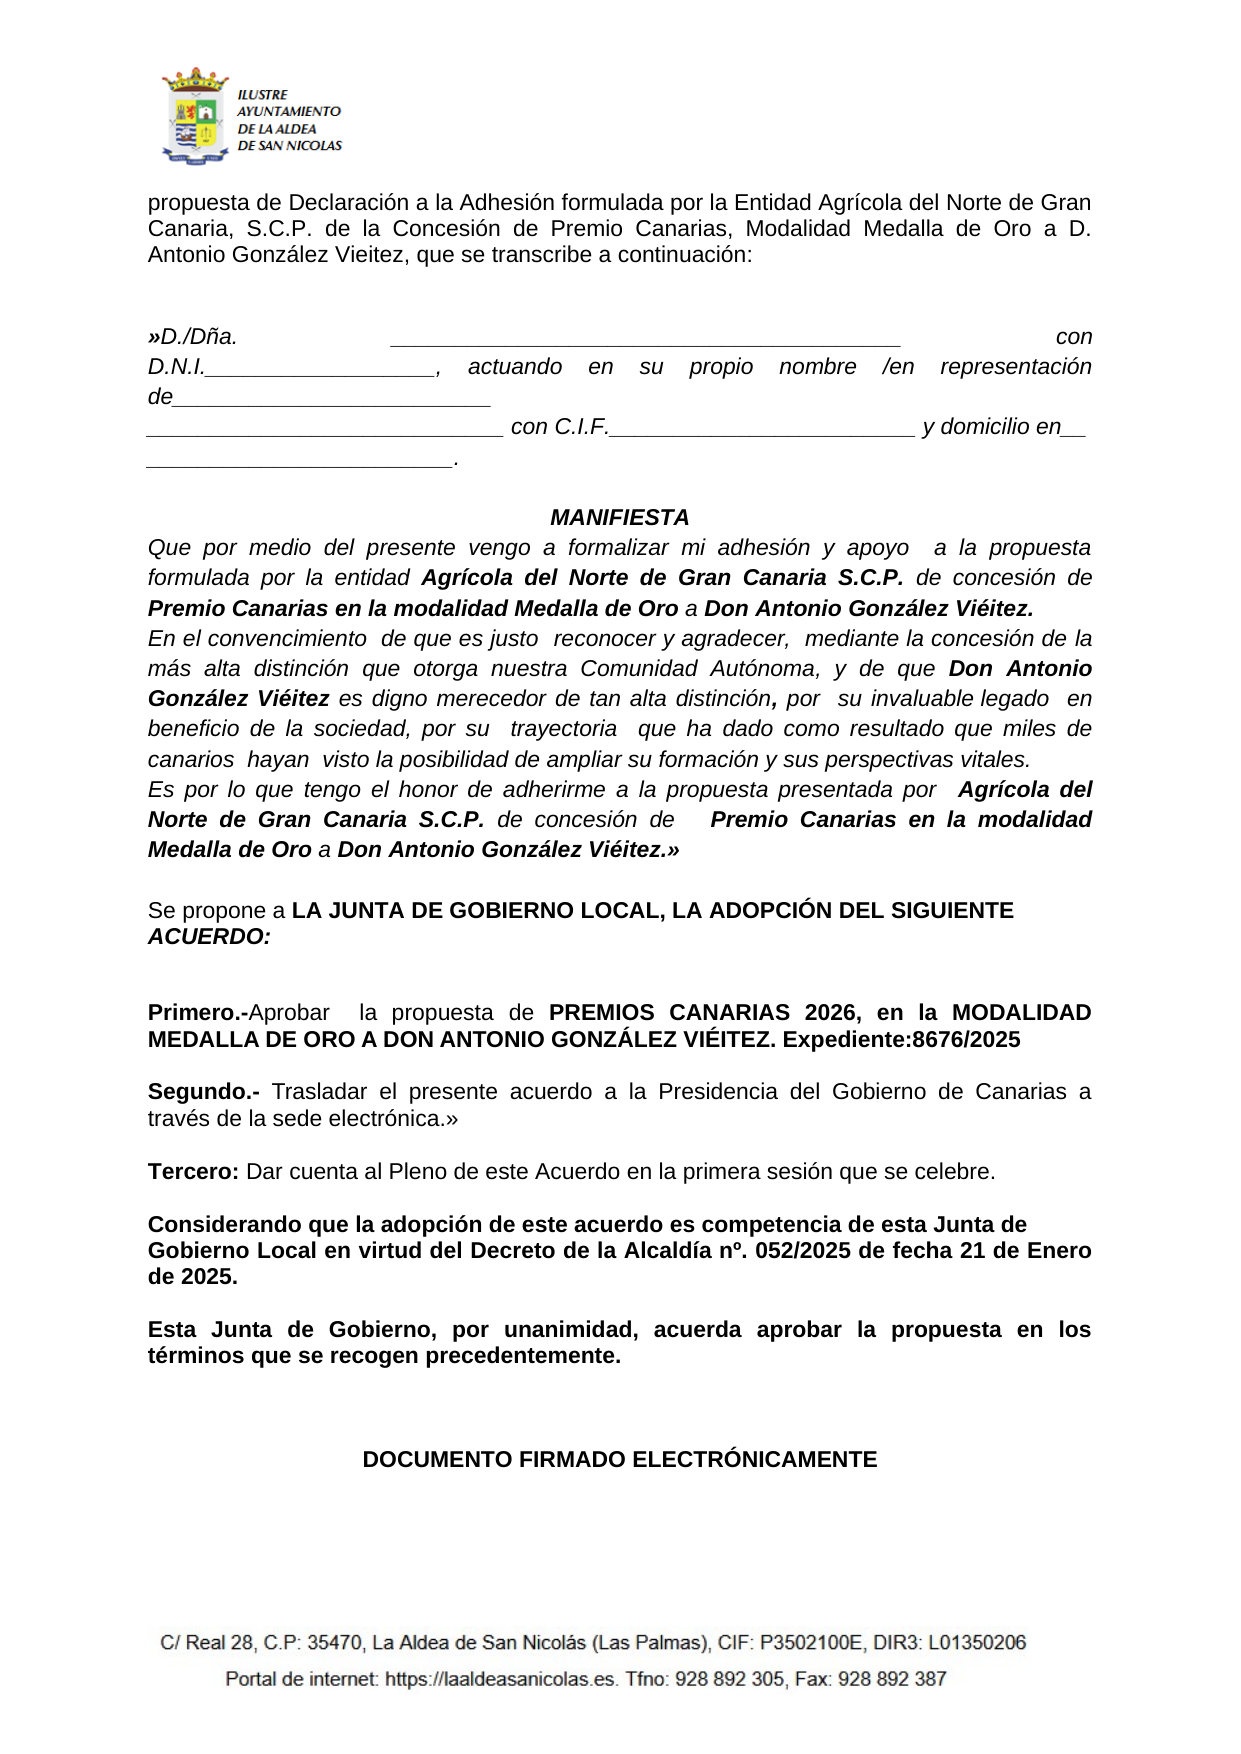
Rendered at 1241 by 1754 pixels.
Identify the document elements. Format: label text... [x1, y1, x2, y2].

picture [148, 59, 358, 173]
text Que por medio del presente vengo a formalizar mi adhesión y apoyo a la propuesta formulada por la entidad Agrícola del Norte de Gran Canaria S.C.P. de concesión de Premio Canarias en la modalidad Medalla de Oro a Don Antonio González Viéitez. [148, 534, 1093, 621]
picture [148, 1626, 1034, 1695]
text ________________________. [148, 443, 1093, 470]
text Segundo.- Trasladar el presente acuerdo a la Presidencia del Gobierno de Canarias a través de la sede electrónica.» [148, 1078, 1093, 1131]
text ____________________________ con C.I.F.________________________ y domicilio en__ [148, 413, 1093, 439]
text Se propone a LA JUNTA DE GOBIERNO LOCAL, LA ADOPCIÓN DEL SIGUIENTE [148, 897, 1093, 923]
text Primero.-Aprobar la propuesta de PREMIOS CANARIAS 2026, en la MODALIDAD MEDALLA DE ORO A DON ANTONIO GONZÁLEZ VIÉITEZ. Expediente:8676/2025 [148, 999, 1093, 1052]
text Es por lo que tengo el honor de adherirme a la propuesta presentada por Agrícola del Norte de Gran Canaria S.C.P. de concesión de Premio Canarias en la modalidad Medalla de Oro a Don Antonio González Viéitez.» [148, 776, 1093, 862]
text ACUERDO: [148, 923, 1093, 949]
text propuesta de Declaración a la Adhesión formulada por la Entidad Agrícola del Norte de Gran Canaria, S.C.P. de la Concesión de Premio Canarias, Modalidad Medalla de Oro a D. Antonio González Vieitez, que se transcribe a continuación: [148, 188, 1093, 267]
text DOCUMENTO FIRMADO ELECTRÓNICAMENTE [148, 1446, 1093, 1473]
text En el convencimiento de que es justo reconocer y agradecer, mediante la concesión de la más alta distinción que otorga nuestra Comunidad Autónoma, y de que Don Antonio González Viéitez es digno merecedor de tan alta distinción, por su invaluable legado en beneficio de la sociedad, por su trayectoria que ha dado como resultado que miles de canarios hayan visto la posibilidad de ampliar su formación y sus perspectivas vitales. [148, 625, 1093, 772]
text Gobierno Local en virtud del Decreto de la Alcaldía nº. 052/2025 de fecha 21 de Enero de 2025. [148, 1237, 1093, 1289]
text MANIFIESTA [148, 504, 1093, 530]
text Esta Junta de Gobierno, por unanimidad, acuerda aprobar la propuesta en los términos que se recogen precedentemente. [148, 1316, 1093, 1369]
text Considerando que la adopción de este acuerdo es competencia de esta Junta de [148, 1211, 1093, 1237]
text Tercero: Dar cuenta al Pleno de este Acuerdo en la primera sesión que se celebre. [148, 1158, 1093, 1184]
text »D./Dña. ________________________________________ con D.N.I.__________________, actuando en su propio nombre /en representación de_________________________ [148, 323, 1093, 409]
